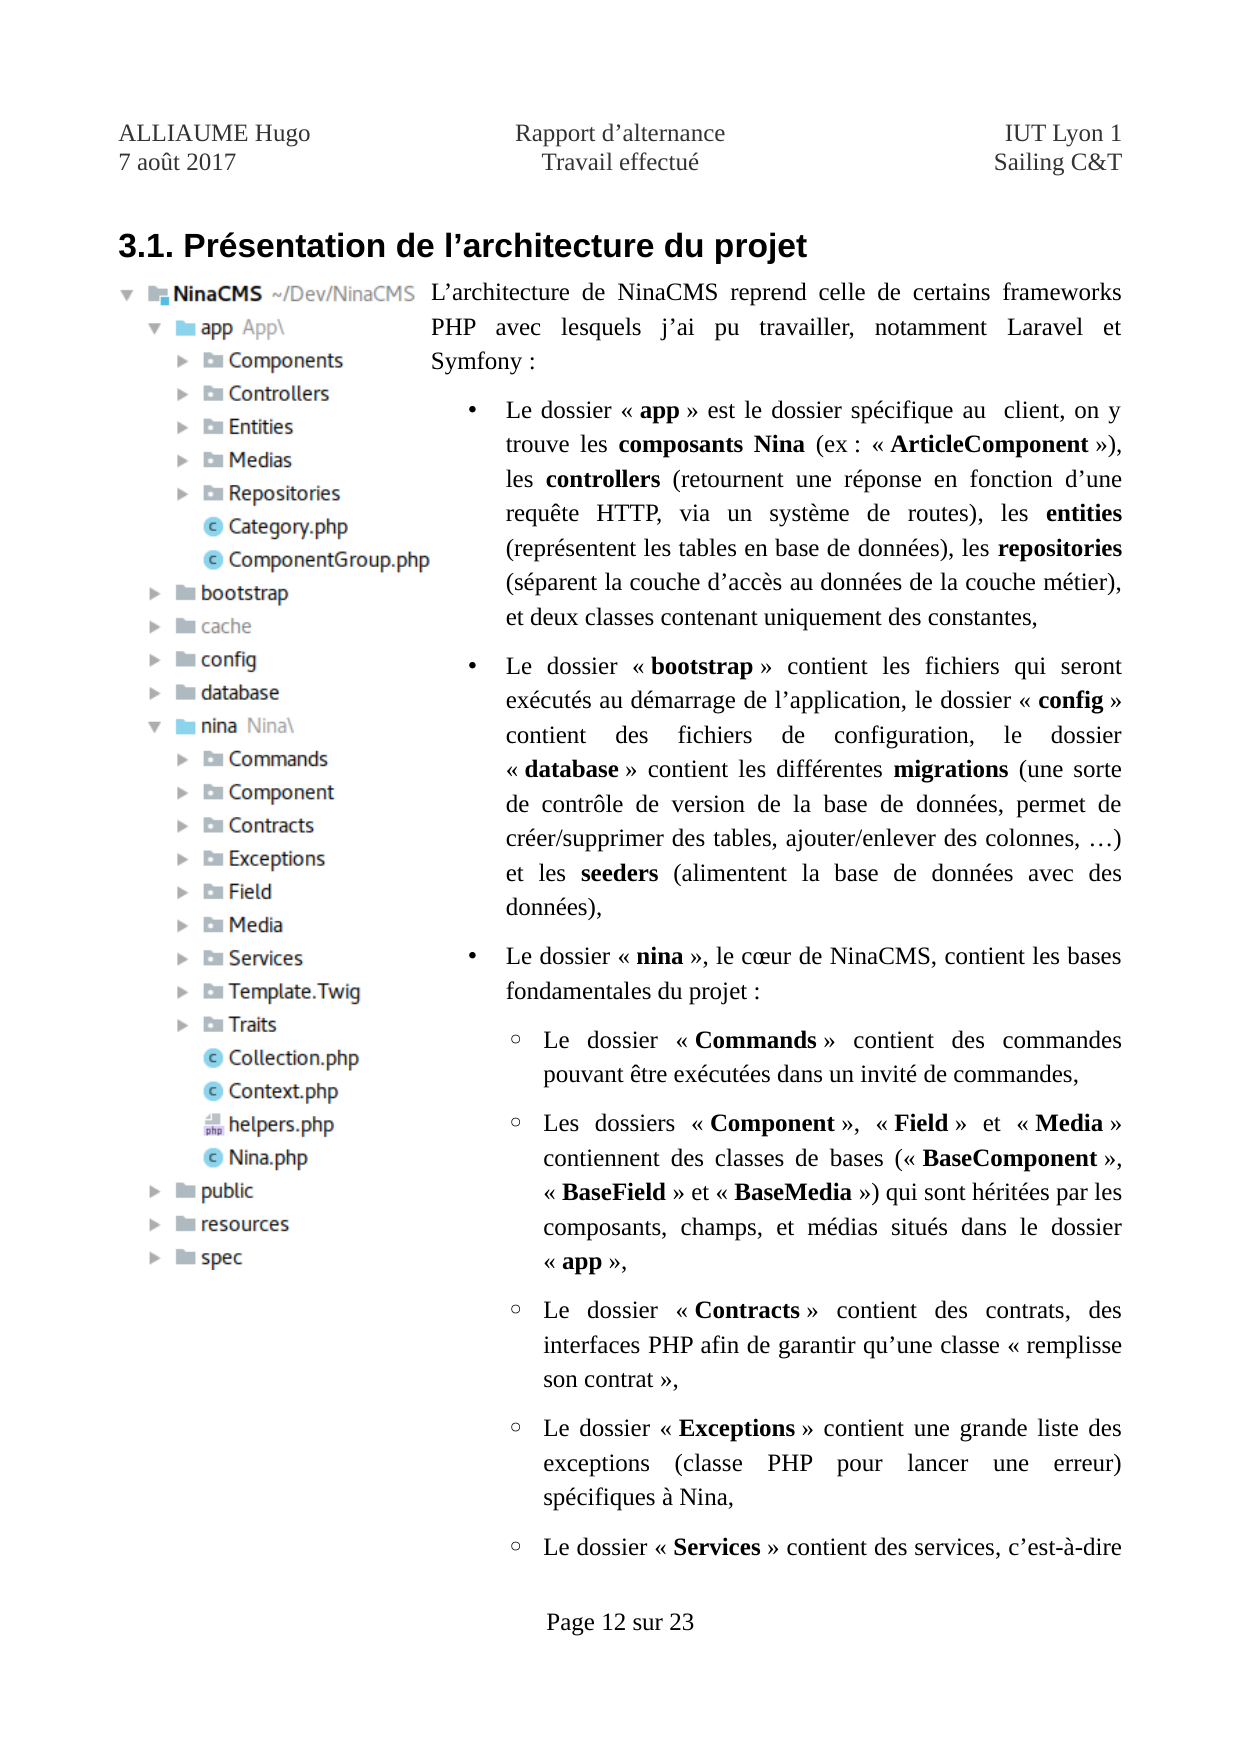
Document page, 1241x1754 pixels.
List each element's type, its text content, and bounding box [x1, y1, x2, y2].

subtitle 3.1. Présentation de l’architecture du projet [118, 226, 1122, 264]
picture [118, 282, 432, 1270]
table_header L’architecture de NinaCMS reprend celle de certains frameworks PHP avec lesquels j’ai pu travailler, notamment Laravel et Symfony : Le dossier « app » est le dossier spécifique au client, on y trouve les composants Nina (ex : « ArticleComponent »), les controllers (retournent une réponse en fonction d’une requête HTTP, via un système de routes), les entities (représentent les tables en base de données), les repositories (séparent la couche d’accès au données de la couche métier), et deux classes contenant uniquement des constantes, Le dossier « bootstrap » contient les fichiers qui seront exécutés au démarrage de l’application, le dossier « config » contient des fichiers de configuration, le dossier « database » contient les différentes migrations (une sorte de contrôle de version de la base de données, permet de créer/supprimer des tables, ajouter/enlever des colonnes, …) et les seeders (alimentent la base de données avec des données), Le dossier « nina », le cœur de NinaCMS, contient les bases fondamentales du projet : Le dossier « Commands » contient des commandes pouvant être exécutées dans un invité de commandes, Les dossiers « Component », « Field » et « Media » contiennent des classes de bases (« BaseComponent », « BaseField » et « BaseMedia ») qui sont héritées par les composants, champs, et médias situés dans le dossier « app », Le dossier « Contracts » contient des contrats, des interfaces PHP afin de garantir qu’une classe « remplisse son contrat », Le dossier « Exceptions » contient une grande liste des exceptions (classe PHP pour lancer une erreur) spécifiques à Nina, Le dossier « Services » contient des services, c’est-à-dire [431, 277, 1122, 1560]
table_header [118, 277, 431, 282]
table_header [118, 1270, 431, 1560]
